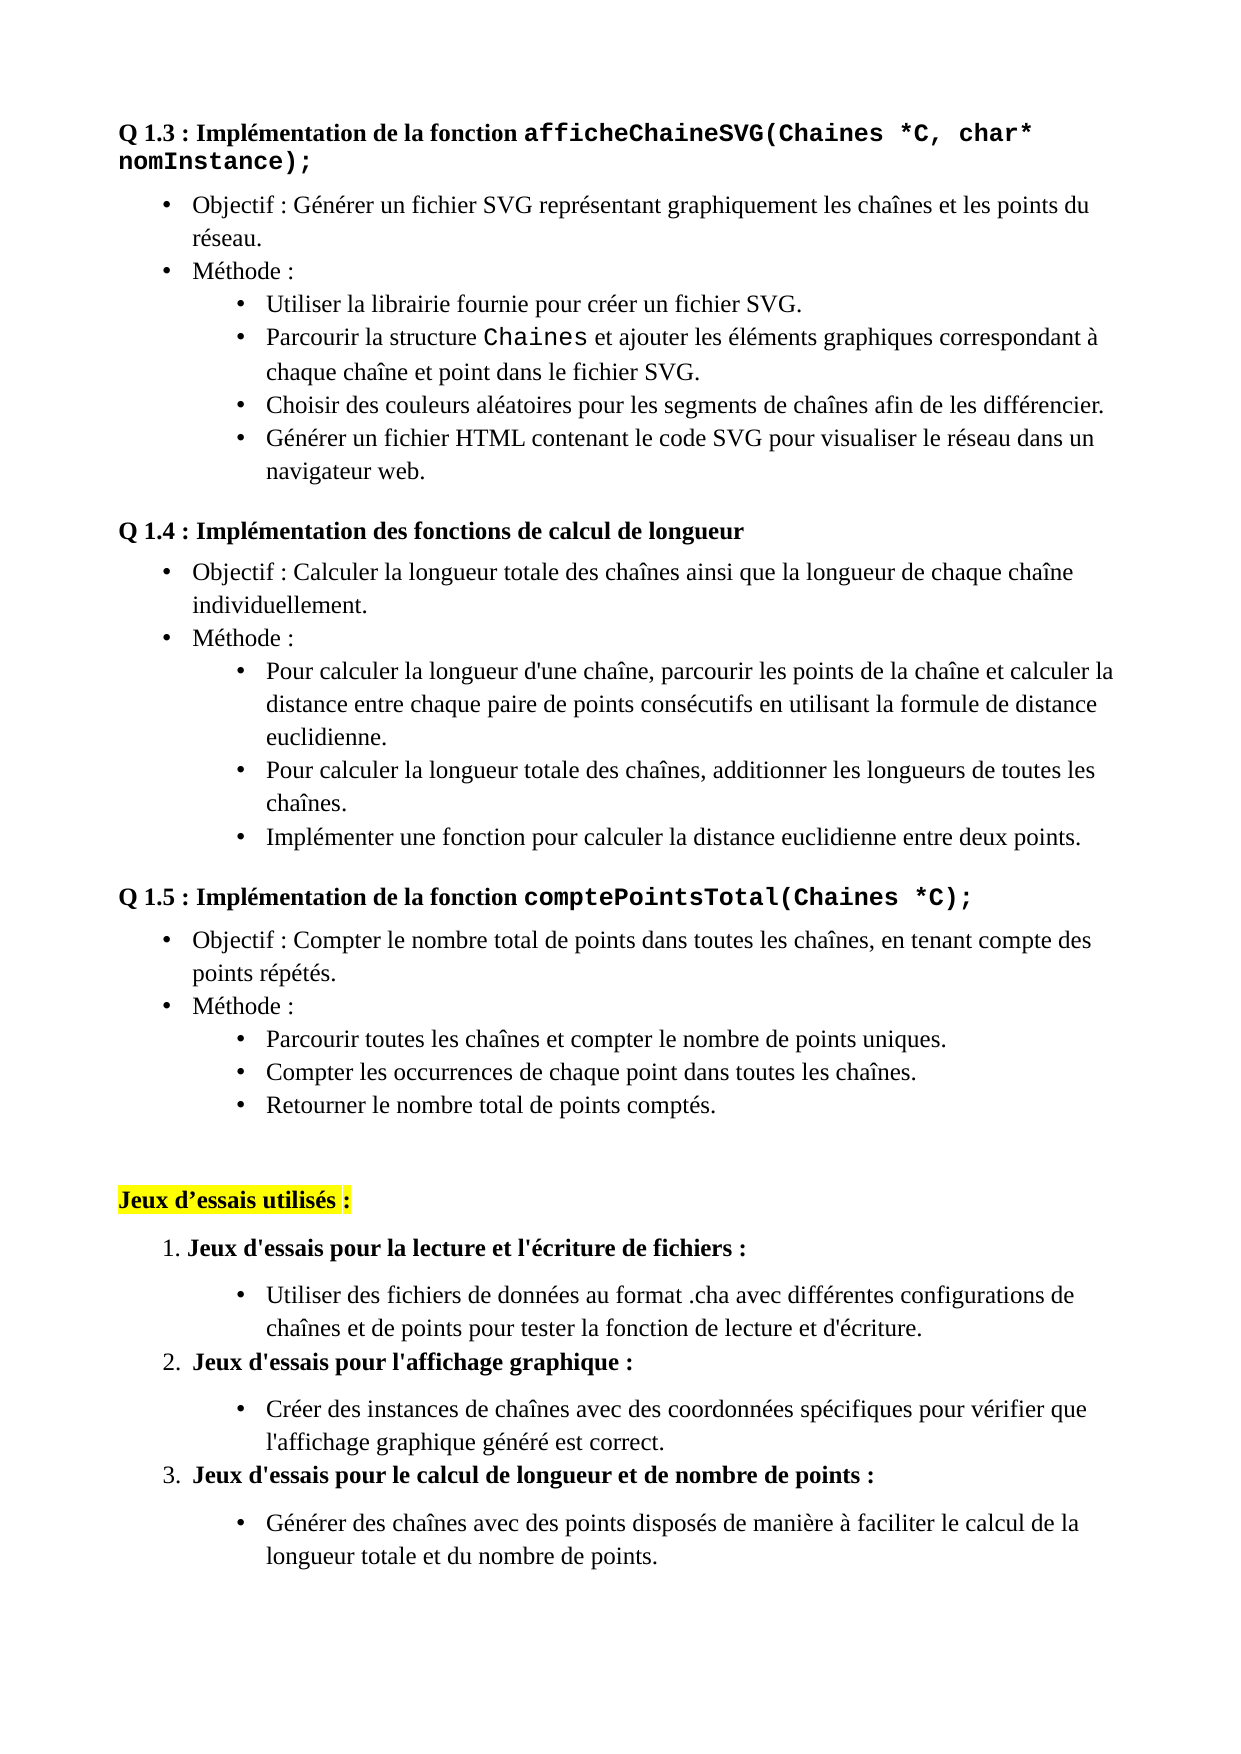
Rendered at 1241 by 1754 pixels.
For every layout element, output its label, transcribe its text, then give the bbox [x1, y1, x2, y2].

list Jeux d'essais pour l'affichage graphique : [162, 1347, 1122, 1375]
list Choisir des couleurs aléatoires pour les segments de chaînes afin de les différencier. [236, 390, 1122, 419]
text 1. Jeux d'essais pour la lecture et l'écriture de fichiers : [118, 1233, 1122, 1262]
list Pour calculer la longueur totale des chaînes, additionner les longueurs de toutes les chaînes. [236, 756, 1122, 817]
list Méthode : [162, 256, 1122, 284]
list Utiliser la librairie fournie pour créer un fichier SVG. [236, 289, 1122, 318]
subtitle Q 1.4 : Implémentation des fonctions de calcul de longueur [118, 516, 1122, 545]
list Objectif : Calculer la longueur totale des chaînes ainsi que la longueur de chaque chaîne individuellement. [162, 557, 1122, 619]
list Objectif : Générer un fichier SVG représentant graphiquement les chaînes et les points du réseau. [162, 190, 1122, 252]
list Parcourir la structure Chaines et ajouter les éléments graphiques correspondant à chaque chaîne et point dans le fichier SVG. [236, 322, 1122, 386]
list Méthode : [162, 991, 1122, 1020]
list Générer des chaînes avec des points disposés de manière à faciliter le calcul de la longueur totale et du nombre de points. [236, 1508, 1122, 1569]
list Méthode : [162, 623, 1122, 652]
list Parcourir toutes les chaînes et compter le nombre de points uniques. [236, 1024, 1122, 1053]
subtitle Q 1.5 : Implémentation de la fonction comptePointsTotal(Chaines *C); [118, 882, 1122, 912]
list Objectif : Compter le nombre total de points dans toutes les chaînes, en tenant compte des points répétés. [162, 925, 1122, 987]
list Pour calculer la longueur d'une chaîne, parcourir les points de la chaîne et calculer la distance entre chaque paire de points consécutifs en utilisant la formule de distance euclidienne. [236, 656, 1122, 751]
list Générer un fichier HTML contenant le code SVG pour visualiser le réseau dans un navigateur web. [236, 423, 1122, 485]
subtitle Q 1.3 : Implémentation de la fonction afficheChaineSVG(Chaines *C, char* nomInstance); [118, 118, 1122, 177]
list Compter les occurrences de chaque point dans toutes les chaînes. [236, 1057, 1122, 1086]
list Créer des instances de chaînes avec des coordonnées spécifiques pour vérifier que l'affichage graphique généré est correct. [236, 1394, 1122, 1456]
list Implémenter une fonction pour calculer la distance euclidienne entre deux points. [236, 822, 1122, 850]
list Utiliser des fichiers de données au format .cha avec différentes configurations de chaînes et de points pour tester la fonction de lecture et d'écriture. [236, 1281, 1122, 1342]
list Jeux d'essais pour le calcul de longueur et de nombre de points : [162, 1460, 1122, 1489]
text Jeux d’essais utilisés : [118, 1185, 1122, 1214]
list Retourner le nombre total de points comptés. [236, 1090, 1122, 1119]
